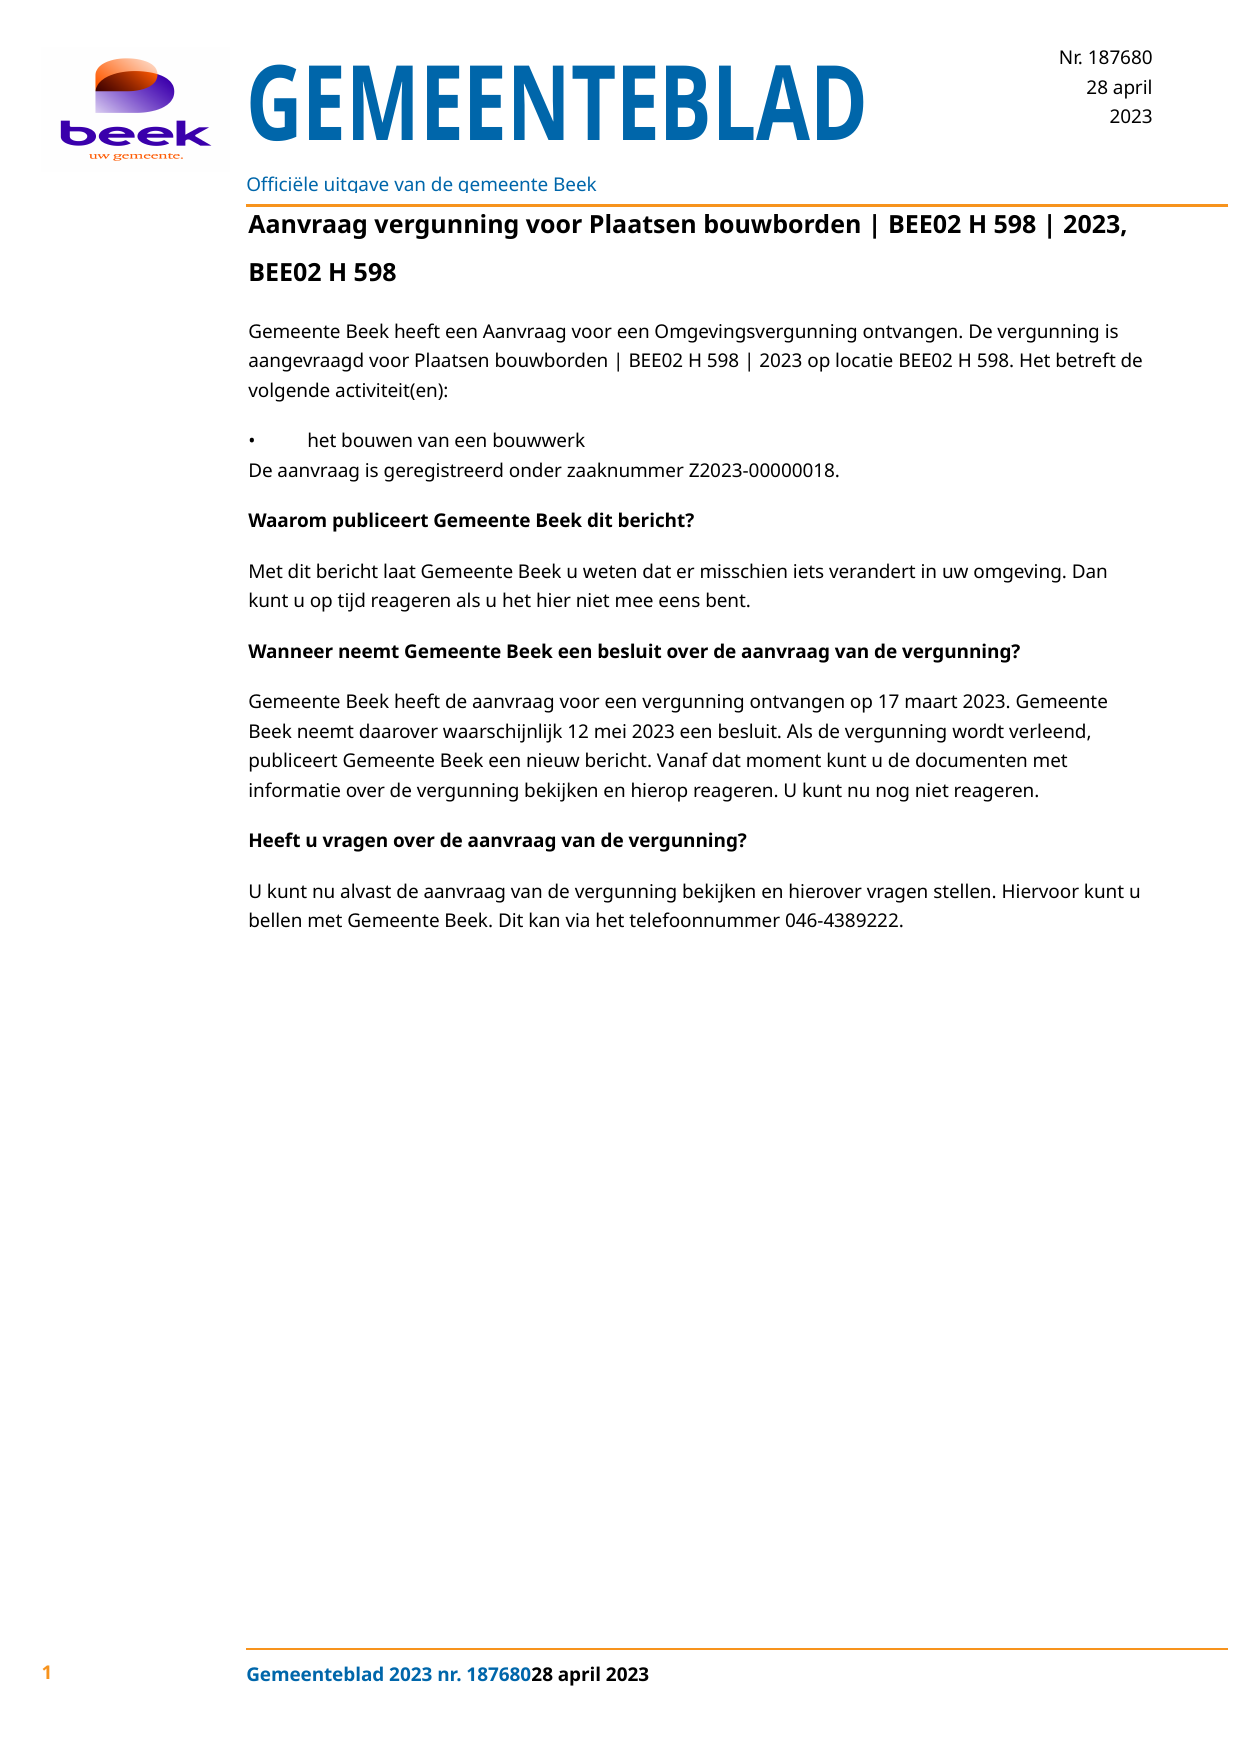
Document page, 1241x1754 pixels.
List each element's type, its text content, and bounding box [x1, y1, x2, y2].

text Gemeente Beek heeft de aanvraag voor een vergunning ontvangen op 17 maart 2023. Gemeente Beek neemt daarover waarschijnlijk 12 mei 2023 een besluit. Als de vergunning wordt verleend, publiceert Gemeente Beek een nieuw bericht. Vanaf dat moment kunt u de documenten met informatie over de vergunning bekijken en hierop reageren. U kunt nu nog niet reageren. [248, 688, 1152, 803]
list het bouwen van een bouwwerk [248, 427, 1152, 453]
picture [41, 47, 231, 172]
text Heeft u vragen over de aanvraag van de vergunning? [248, 827, 1152, 853]
text Wanneer neemt Gemeente Beek een besluit over de aanvraag van de vergunning? [248, 638, 1152, 664]
text Aanvraag vergunning voor Plaatsen bouwborden | BEE02 H 598 | 2023, BEE02 H 598 [248, 207, 1152, 288]
text Waarom publiceert Gemeente Beek dit bericht? [248, 507, 1152, 533]
text Met dit bericht laat Gemeente Beek u weten dat er misschien iets verandert in uw omgeving. Dan kunt u op tijd reageren als u het hier niet mee eens bent. [248, 558, 1152, 613]
text De aanvraag is geregistreerd onder zaaknummer Z2023-00000018. [248, 457, 1152, 483]
text Gemeente Beek heeft een Aanvraag voor een Omgevingsvergunning ontvangen. De vergunning is aangevraagd voor Plaatsen bouwborden | BEE02 H 598 | 2023 op locatie BEE02 H 598. Het betreft de volgende activiteit(en): [248, 318, 1152, 403]
text U kunt nu alvast de aanvraag van de vergunning bekijken en hierover vragen stellen. Hiervoor kunt u bellen met Gemeente Beek. Dit kan via het telefoonnummer 046-4389222. [248, 878, 1152, 933]
